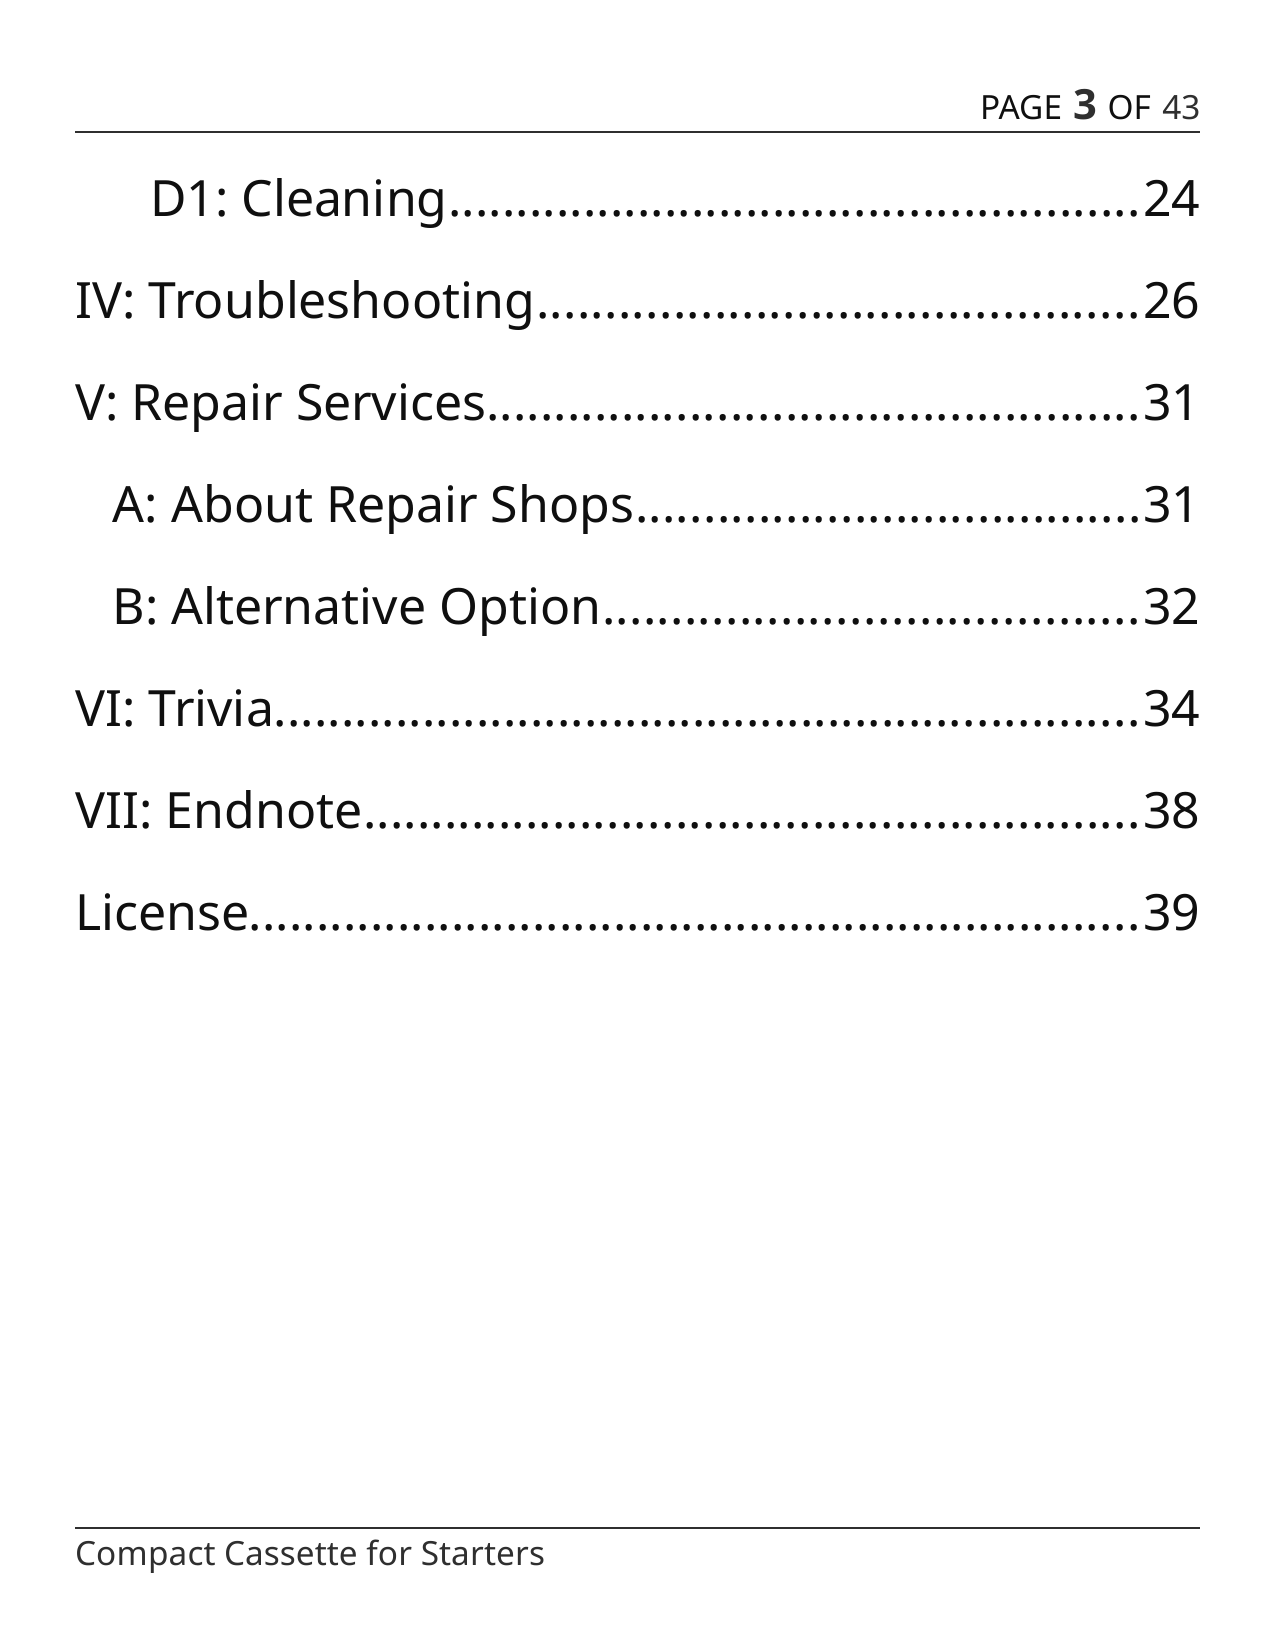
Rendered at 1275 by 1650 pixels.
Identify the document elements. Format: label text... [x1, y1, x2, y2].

text IV: Troubleshooting 26 [75, 265, 1200, 333]
text V: Repair Services 31 [75, 367, 1200, 435]
text VII: Endnote 38 [75, 775, 1200, 843]
text License 39 [75, 877, 1200, 945]
text B: Alternative Option 32 [112, 571, 1200, 639]
text A: About Repair Shops 31 [112, 469, 1200, 537]
text D1: Cleaning 24 [150, 163, 1200, 231]
text VI: Trivia 34 [75, 673, 1200, 741]
